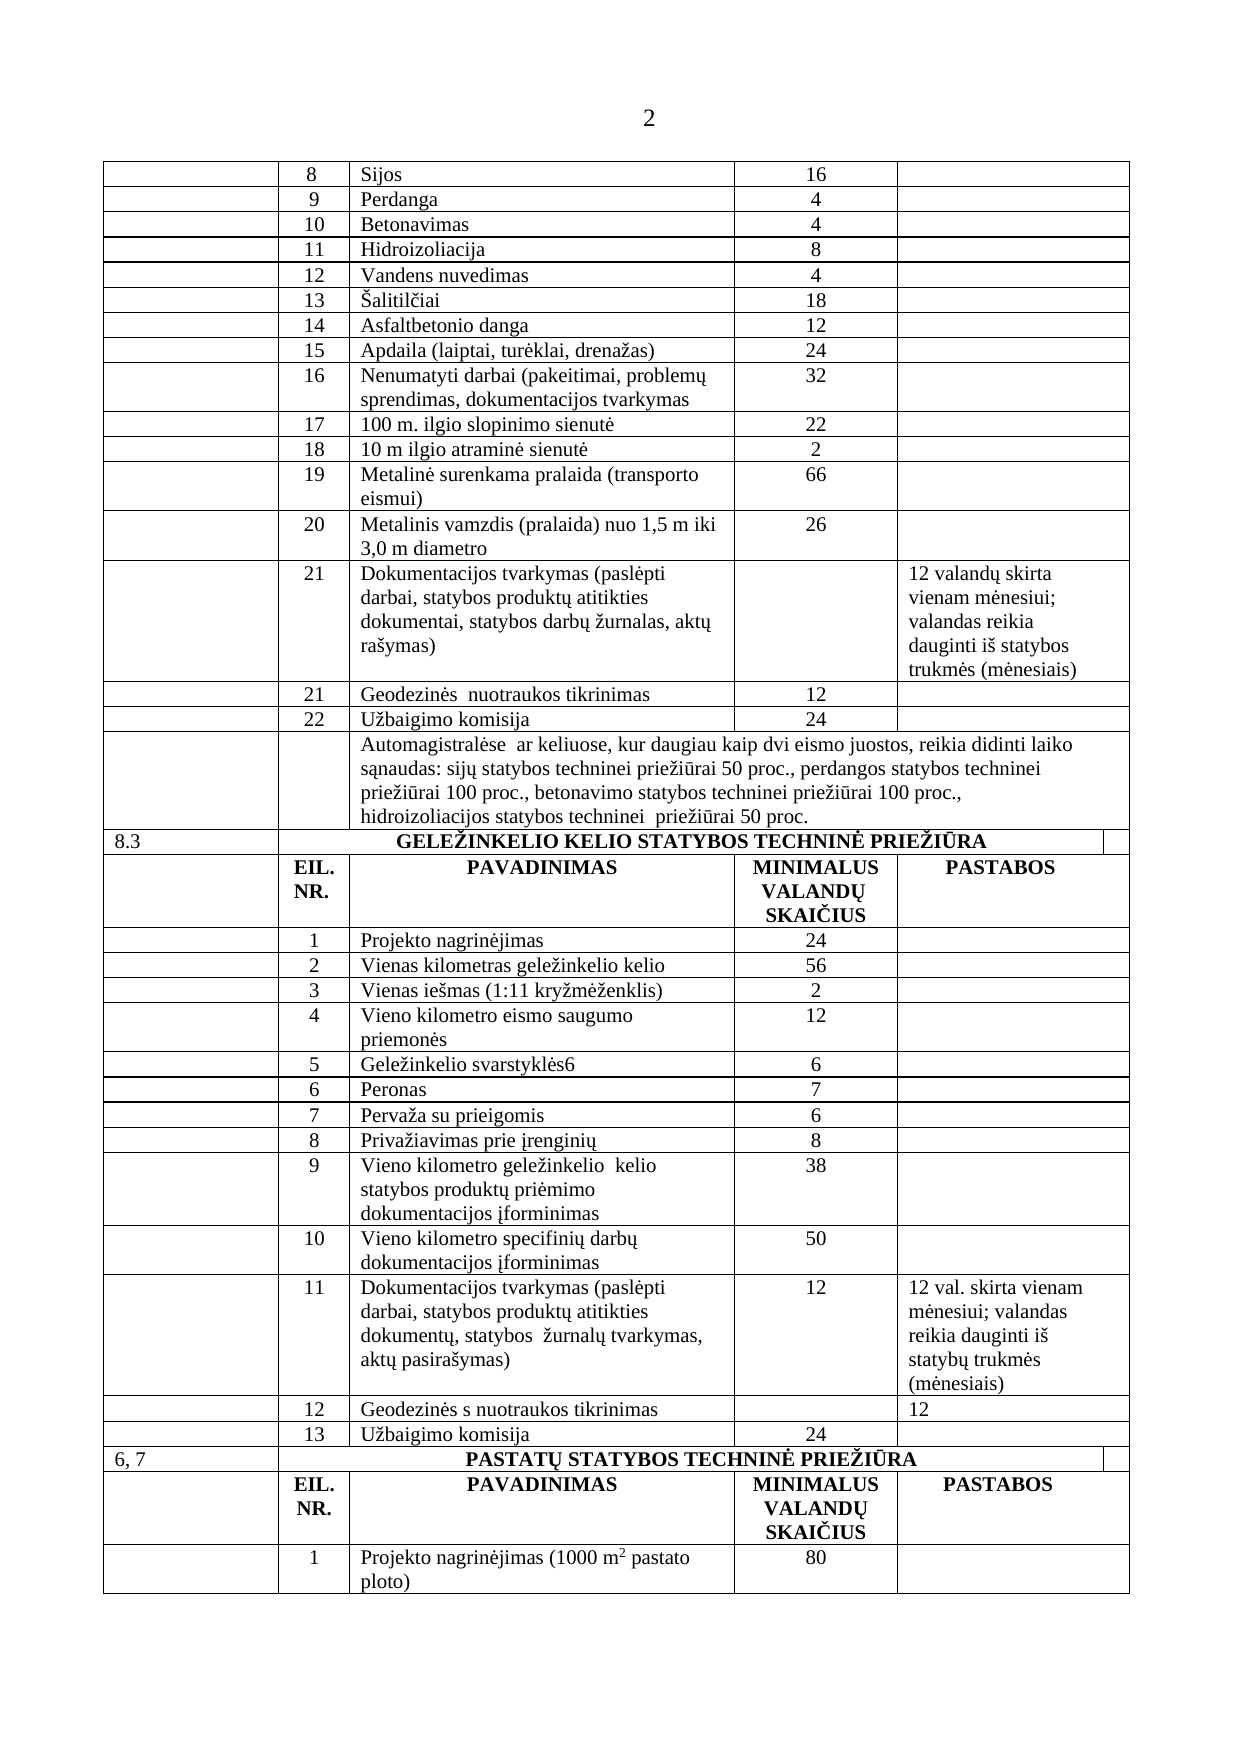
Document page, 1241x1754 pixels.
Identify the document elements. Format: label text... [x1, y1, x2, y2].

table_cell Vieno kilometro eismo saugumo priemonės [350, 1003, 734, 1051]
table_cell 18 [279, 437, 349, 461]
table_cell [898, 511, 1104, 559]
table_cell [898, 338, 1104, 362]
table_cell 11 [279, 238, 349, 261]
table_cell [898, 412, 1104, 436]
table_cell [104, 313, 278, 337]
table_cell [1104, 288, 1129, 312]
table_cell [735, 561, 897, 681]
table_cell 6, 7 [104, 1447, 278, 1471]
table_cell 9 [279, 187, 349, 211]
table_cell 80 [735, 1545, 897, 1593]
table_cell 24 [735, 928, 897, 952]
table_cell 66 [735, 462, 897, 510]
table_cell [898, 212, 1104, 236]
table_cell [104, 162, 278, 186]
table_cell [1104, 1078, 1129, 1101]
table_cell 2 [735, 437, 897, 461]
table_cell [1104, 953, 1129, 977]
table_cell PASTABOS [898, 1472, 1104, 1544]
table_cell [898, 263, 1104, 287]
table_cell [1104, 238, 1129, 261]
table_cell MINIMALUS VALANDŲ SKAIČIUS [735, 855, 897, 927]
table_cell 24 [735, 707, 897, 731]
table_cell [735, 1396, 897, 1421]
table_cell [1104, 1545, 1129, 1593]
table_cell [1104, 1396, 1129, 1421]
table_cell 12 [279, 1396, 349, 1421]
table_cell [104, 1052, 278, 1076]
table_cell 12 val. skirta vienam mėnesiui; valandas reikia dauginti iš statybų trukmės (mėnesiais) [898, 1275, 1104, 1395]
table_cell Dokumentacijos tvarkymas (paslėpti darbai, statybos produktų atitikties dokumentų, statybos žurnalų tvarkymas, aktų pasirašymas) [350, 1275, 734, 1395]
table_cell [104, 1103, 278, 1127]
table_cell [898, 1226, 1104, 1274]
table_cell 6 [279, 1078, 349, 1101]
table_cell [104, 288, 278, 312]
table_cell [1104, 1422, 1129, 1446]
table_cell [104, 1396, 278, 1421]
table_cell 9 [279, 1153, 349, 1225]
table_cell [1104, 682, 1129, 706]
table_cell [898, 1052, 1104, 1076]
table_cell [1104, 1275, 1129, 1395]
table_cell 22 [735, 412, 897, 436]
table_cell 12 valandų skirta vienam mėnesiui; valandas reikia dauginti iš statybos trukmės (mėnesiais) [898, 561, 1104, 681]
table_cell 12 [735, 313, 897, 337]
table_cell [898, 1128, 1104, 1152]
table_cell [1104, 412, 1129, 436]
table_cell [104, 212, 278, 236]
table_cell [104, 928, 278, 952]
table_cell 1 [279, 1545, 349, 1593]
table_cell 26 [735, 511, 897, 559]
table_cell [1104, 338, 1129, 362]
table_cell 13 [279, 288, 349, 312]
table_cell [1104, 437, 1129, 461]
table_cell Perdanga [350, 187, 734, 211]
table_cell Vieno kilometro specifinių darbų dokumentacijos įforminimas [350, 1226, 734, 1274]
table_cell [1104, 707, 1129, 731]
table_cell [898, 1422, 1104, 1446]
table_cell MINIMALUS VALANDŲ SKAIČIUS [735, 1472, 897, 1544]
table_cell [1104, 561, 1129, 681]
table_cell 3 [279, 978, 349, 1002]
table_cell [898, 978, 1104, 1002]
table_cell [104, 338, 278, 362]
table_cell Užbaigimo komisija [350, 707, 734, 731]
table_cell Peronas [350, 1078, 734, 1101]
table_cell [1104, 830, 1129, 853]
table_cell [898, 187, 1104, 211]
table_cell [1104, 1003, 1129, 1051]
table_cell 4 [735, 187, 897, 211]
table_cell 8 [735, 1128, 897, 1152]
table_cell 7 [735, 1078, 897, 1101]
table_cell 6 [735, 1052, 897, 1076]
table_cell 12 [898, 1396, 1104, 1421]
table_cell Projekto nagrinėjimas (1000 m2 pastato ploto) [350, 1545, 734, 1593]
table_cell Betonavimas [350, 212, 734, 236]
table_cell 21 [279, 682, 349, 706]
table_cell [898, 928, 1104, 952]
table_cell 8 [735, 238, 897, 261]
table_cell Projekto nagrinėjimas [350, 928, 734, 952]
table_cell [898, 437, 1104, 461]
table_cell PAVADINIMAS [350, 1472, 734, 1544]
table_cell 12 [735, 682, 897, 706]
table_cell 4 [279, 1003, 349, 1051]
table_cell [1104, 1103, 1129, 1127]
table_cell Automagistralėse ar keliuose, kur daugiau kaip dvi eismo juostos, reikia didinti laiko sąnaudas: sijų statybos techninei priežiūrai 50 proc., perdangos statybos techninei priežiūrai 100 proc., betonavimo statybos techninei priežiūrai 100 proc., hidroizoliacijos statybos techninei priežiūrai 50 proc. [350, 732, 1104, 828]
table_cell 8 [279, 162, 349, 186]
table_cell [1104, 187, 1129, 211]
table_cell Nenumatyti darbai (pakeitimai, problemų sprendimas, dokumentacijos tvarkymas [350, 363, 734, 411]
table_cell 2 [735, 978, 897, 1002]
table_cell 32 [735, 363, 897, 411]
table_cell [104, 263, 278, 287]
table_cell 7 [279, 1103, 349, 1127]
table_cell [104, 412, 278, 436]
table_cell 17 [279, 412, 349, 436]
table_cell [1104, 212, 1129, 236]
table_cell [1104, 928, 1129, 952]
table_cell [104, 437, 278, 461]
table_cell [898, 682, 1104, 706]
table_cell Asfaltbetonio danga [350, 313, 734, 337]
table_cell [104, 1128, 278, 1152]
table_cell [898, 363, 1104, 411]
table_cell GELEŽINKELIO KELIO STATYBOS TECHNINĖ PRIEŽIŪRA [279, 830, 1103, 853]
table_cell EIL. NR. [279, 1472, 349, 1544]
table_cell 12 [279, 263, 349, 287]
table_cell 10 [279, 212, 349, 236]
table_cell [1104, 855, 1129, 927]
table_cell [898, 1545, 1104, 1593]
table_cell 11 [279, 1275, 349, 1395]
table_cell [1104, 462, 1129, 510]
table_cell 19 [279, 462, 349, 510]
table_cell 10 [279, 1226, 349, 1274]
table_cell [898, 953, 1104, 977]
table_cell [104, 1226, 278, 1274]
table_cell [104, 363, 278, 411]
table_cell Metalinė surenkama pralaida (transporto eismui) [350, 462, 734, 510]
table_cell [104, 855, 278, 927]
table_cell [104, 1078, 278, 1101]
table_cell 6 [735, 1103, 897, 1127]
table_cell 56 [735, 953, 897, 977]
table_cell Geodezinės s nuotraukos tikrinimas [350, 1396, 734, 1421]
table_cell 4 [735, 263, 897, 287]
table_cell Hidroizoliacija [350, 238, 734, 261]
table_cell Geležinkelio svarstyklės6 [350, 1052, 734, 1076]
table_cell 4 [735, 212, 897, 236]
table_cell 5 [279, 1052, 349, 1076]
table_cell [898, 1003, 1104, 1051]
table_cell [898, 162, 1104, 186]
table_cell Vieno kilometro geležinkelio kelio statybos produktų priėmimo dokumentacijos įforminimas [350, 1153, 734, 1225]
table_cell 8.3 [104, 830, 278, 853]
table_cell [1104, 978, 1129, 1002]
table_cell 16 [279, 363, 349, 411]
table_cell 14 [279, 313, 349, 337]
table_cell 10 m ilgio atraminė sienutė [350, 437, 734, 461]
table_cell [1104, 313, 1129, 337]
table_cell [898, 288, 1104, 312]
table_cell 21 [279, 561, 349, 681]
table_cell 50 [735, 1226, 897, 1274]
table_cell Šalitilčiai [350, 288, 734, 312]
table_cell [104, 1545, 278, 1593]
table_cell [898, 238, 1104, 261]
table_cell Užbaigimo komisija [350, 1422, 734, 1446]
table_cell [898, 707, 1104, 731]
table_cell 24 [735, 338, 897, 362]
table_cell 2 [279, 953, 349, 977]
table_cell [1104, 162, 1129, 186]
table_cell 22 [279, 707, 349, 731]
table_cell [104, 1275, 278, 1395]
table_cell 12 [735, 1003, 897, 1051]
table_cell [104, 707, 278, 731]
table_cell 38 [735, 1153, 897, 1225]
table_cell [104, 1003, 278, 1051]
table_cell Vienas kilometras geležinkelio kelio [350, 953, 734, 977]
table_cell 15 [279, 338, 349, 362]
table_cell Privažiavimas prie įrenginių [350, 1128, 734, 1152]
table_cell Sijos [350, 162, 734, 186]
table_cell Vienas iešmas (1:11 kryžmėženklis) [350, 978, 734, 1002]
table_cell 24 [735, 1422, 897, 1446]
table_cell [898, 1153, 1104, 1225]
table_cell [1104, 511, 1129, 559]
table_cell [104, 561, 278, 681]
table_cell Apdaila (laiptai, turėklai, drenažas) [350, 338, 734, 362]
table_cell PASTABOS [898, 855, 1104, 927]
table_cell 20 [279, 511, 349, 559]
table_cell [104, 978, 278, 1002]
table_cell [104, 187, 278, 211]
table_cell [104, 1153, 278, 1225]
table_cell 8 [279, 1128, 349, 1152]
table_cell 1 [279, 928, 349, 952]
table_cell 12 [735, 1275, 897, 1395]
table_cell Pervaža su prieigomis [350, 1103, 734, 1127]
table_cell [1104, 1472, 1129, 1544]
table_cell Dokumentacijos tvarkymas (paslėpti darbai, statybos produktų atitikties dokumentai, statybos darbų žurnalas, aktų rašymas) [350, 561, 734, 681]
table_cell Geodezinės nuotraukos tikrinimas [350, 682, 734, 706]
table_cell 100 m. ilgio slopinimo sienutė [350, 412, 734, 436]
table_cell [898, 313, 1104, 337]
table_cell [898, 1103, 1104, 1127]
table_cell Vandens nuvedimas [350, 263, 734, 287]
table_cell [104, 732, 278, 828]
table_cell 16 [735, 162, 897, 186]
table_cell [898, 462, 1104, 510]
table_cell EIL. NR. [279, 855, 349, 927]
table_cell [104, 238, 278, 261]
table_cell Metalinis vamzdis (pralaida) nuo 1,5 m iki 3,0 m diametro [350, 511, 734, 559]
table_cell [104, 462, 278, 510]
table_cell [1104, 1128, 1129, 1152]
table_cell 18 [735, 288, 897, 312]
table_cell [1104, 1153, 1129, 1225]
table_cell [1104, 732, 1129, 828]
table_cell [104, 953, 278, 977]
table_cell [104, 1422, 278, 1446]
table_cell [1104, 263, 1129, 287]
table_cell [1104, 1052, 1129, 1076]
table_cell [1104, 1447, 1129, 1471]
table_cell [1104, 1226, 1129, 1274]
table_cell 13 [279, 1422, 349, 1446]
table_cell [104, 511, 278, 559]
table_cell [1104, 363, 1129, 411]
table_cell PAVADINIMAS [350, 855, 734, 927]
table_cell [104, 1472, 278, 1544]
table_cell [104, 682, 278, 706]
table_cell [279, 732, 349, 828]
table_cell PASTATŲ STATYBOS TECHNINĖ PRIEŽIŪRA [279, 1447, 1103, 1471]
table_cell [898, 1078, 1104, 1101]
